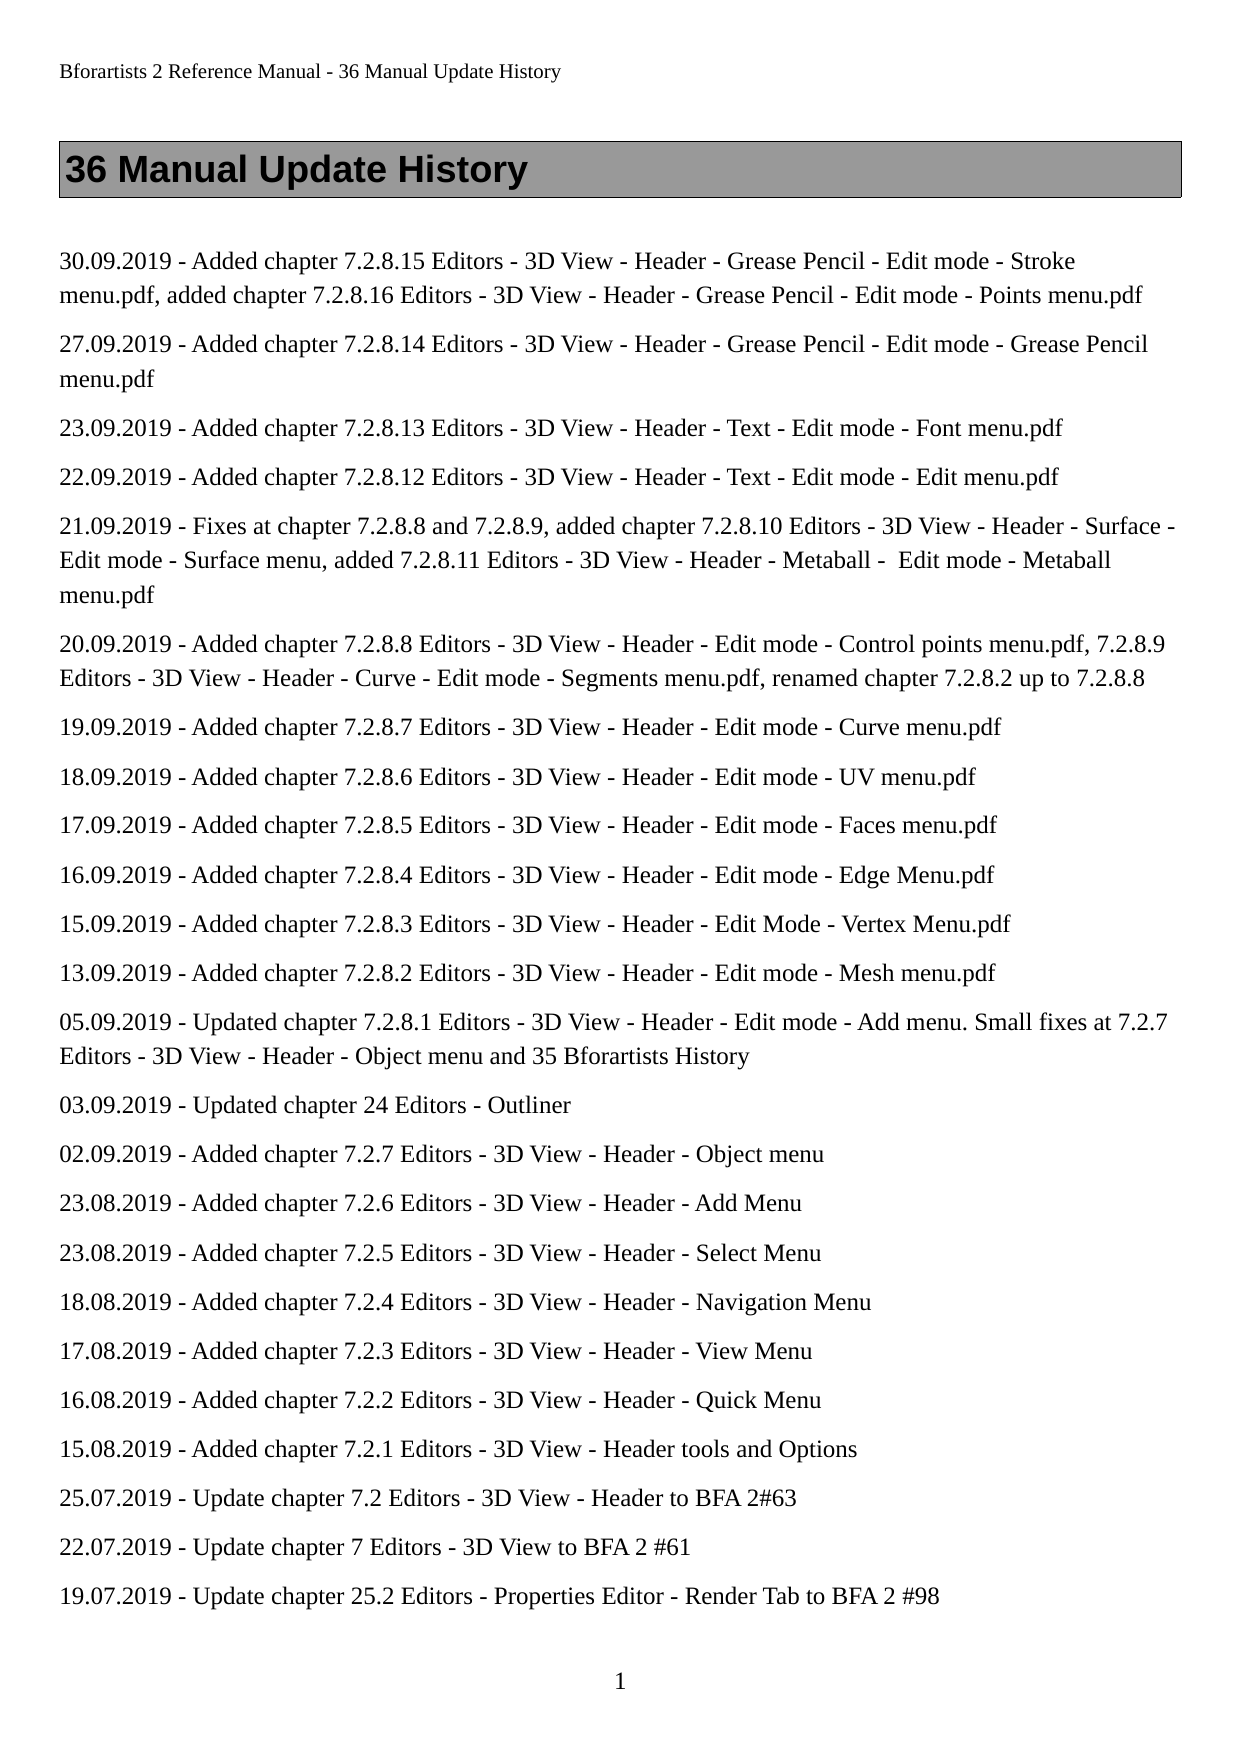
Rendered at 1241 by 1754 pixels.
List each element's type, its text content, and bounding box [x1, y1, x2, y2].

text 22.07.2019 - Update chapter 7 Editors - 3D View to BFA 2 #61 [59, 1532, 1181, 1561]
table_header 36 Manual Update History [60, 142, 1181, 197]
text 16.08.2019 - Added chapter 7.2.2 Editors - 3D View - Header - Quick Menu [59, 1385, 1181, 1413]
text 13.09.2019 - Added chapter 7.2.8.2 Editors - 3D View - Header - Edit mode - Mesh menu.pdf [59, 958, 1181, 987]
text 17.08.2019 - Added chapter 7.2.3 Editors - 3D View - Header - View Menu [59, 1336, 1181, 1364]
text 25.07.2019 - Update chapter 7.2 Editors - 3D View - Header to BFA 2#63 [59, 1483, 1181, 1512]
text 15.09.2019 - Added chapter 7.2.8.3 Editors - 3D View - Header - Edit Mode - Vertex Menu.pdf [59, 909, 1181, 937]
text 16.09.2019 - Added chapter 7.2.8.4 Editors - 3D View - Header - Edit mode - Edge Menu.pdf [59, 860, 1181, 888]
text 03.09.2019 - Updated chapter 24 Editors - Outliner [59, 1090, 1181, 1119]
text 30.09.2019 - Added chapter 7.2.8.15 Editors - 3D View - Header - Grease Pencil - Edit mode - Stroke menu.pdf, added chapter 7.2.8.16 Editors - 3D View - Header - Grease Pencil - Edit mode - Points menu.pdf [59, 246, 1181, 309]
text 19.09.2019 - Added chapter 7.2.8.7 Editors - 3D View - Header - Edit mode - Curve menu.pdf [59, 712, 1181, 741]
text 18.08.2019 - Added chapter 7.2.4 Editors - 3D View - Header - Navigation Menu [59, 1287, 1181, 1315]
text 23.08.2019 - Added chapter 7.2.5 Editors - 3D View - Header - Select Menu [59, 1238, 1181, 1266]
text 02.09.2019 - Added chapter 7.2.7 Editors - 3D View - Header - Object menu [59, 1139, 1181, 1168]
text 23.09.2019 - Added chapter 7.2.8.13 Editors - 3D View - Header - Text - Edit mode - Font menu.pdf [59, 413, 1181, 442]
text 17.09.2019 - Added chapter 7.2.8.5 Editors - 3D View - Header - Edit mode - Faces menu.pdf [59, 811, 1181, 839]
text 19.07.2019 - Update chapter 25.2 Editors - Properties Editor - Render Tab to BFA 2 #98 [59, 1581, 1181, 1610]
text 27.09.2019 - Added chapter 7.2.8.14 Editors - 3D View - Header - Grease Pencil - Edit mode - Grease Pencil menu.pdf [59, 329, 1181, 392]
text 21.09.2019 - Fixes at chapter 7.2.8.8 and 7.2.8.9, added chapter 7.2.8.10 Editors - 3D View - Header - Surface - Edit mode - Surface menu, added 7.2.8.11 Editors - 3D View - Header - Metaball - Edit mode - Metaball menu.pdf [59, 511, 1181, 609]
text 15.08.2019 - Added chapter 7.2.1 Editors - 3D View - Header tools and Options [59, 1434, 1181, 1463]
text 05.09.2019 - Updated chapter 7.2.8.1 Editors - 3D View - Header - Edit mode - Add menu. Small fixes at 7.2.7 Editors - 3D View - Header - Object menu and 35 Bforartists History [59, 1007, 1181, 1070]
text 22.09.2019 - Added chapter 7.2.8.12 Editors - 3D View - Header - Text - Edit mode - Edit menu.pdf [59, 462, 1181, 491]
text 23.08.2019 - Added chapter 7.2.6 Editors - 3D View - Header - Add Menu [59, 1188, 1181, 1217]
text 18.09.2019 - Added chapter 7.2.8.6 Editors - 3D View - Header - Edit mode - UV menu.pdf [59, 762, 1181, 790]
text 20.09.2019 - Added chapter 7.2.8.8 Editors - 3D View - Header - Edit mode - Control points menu.pdf, 7.2.8.9 Editors - 3D View - Header - Curve - Edit mode - Segments menu.pdf, renamed chapter 7.2.8.2 up to 7.2.8.8 [59, 629, 1181, 692]
